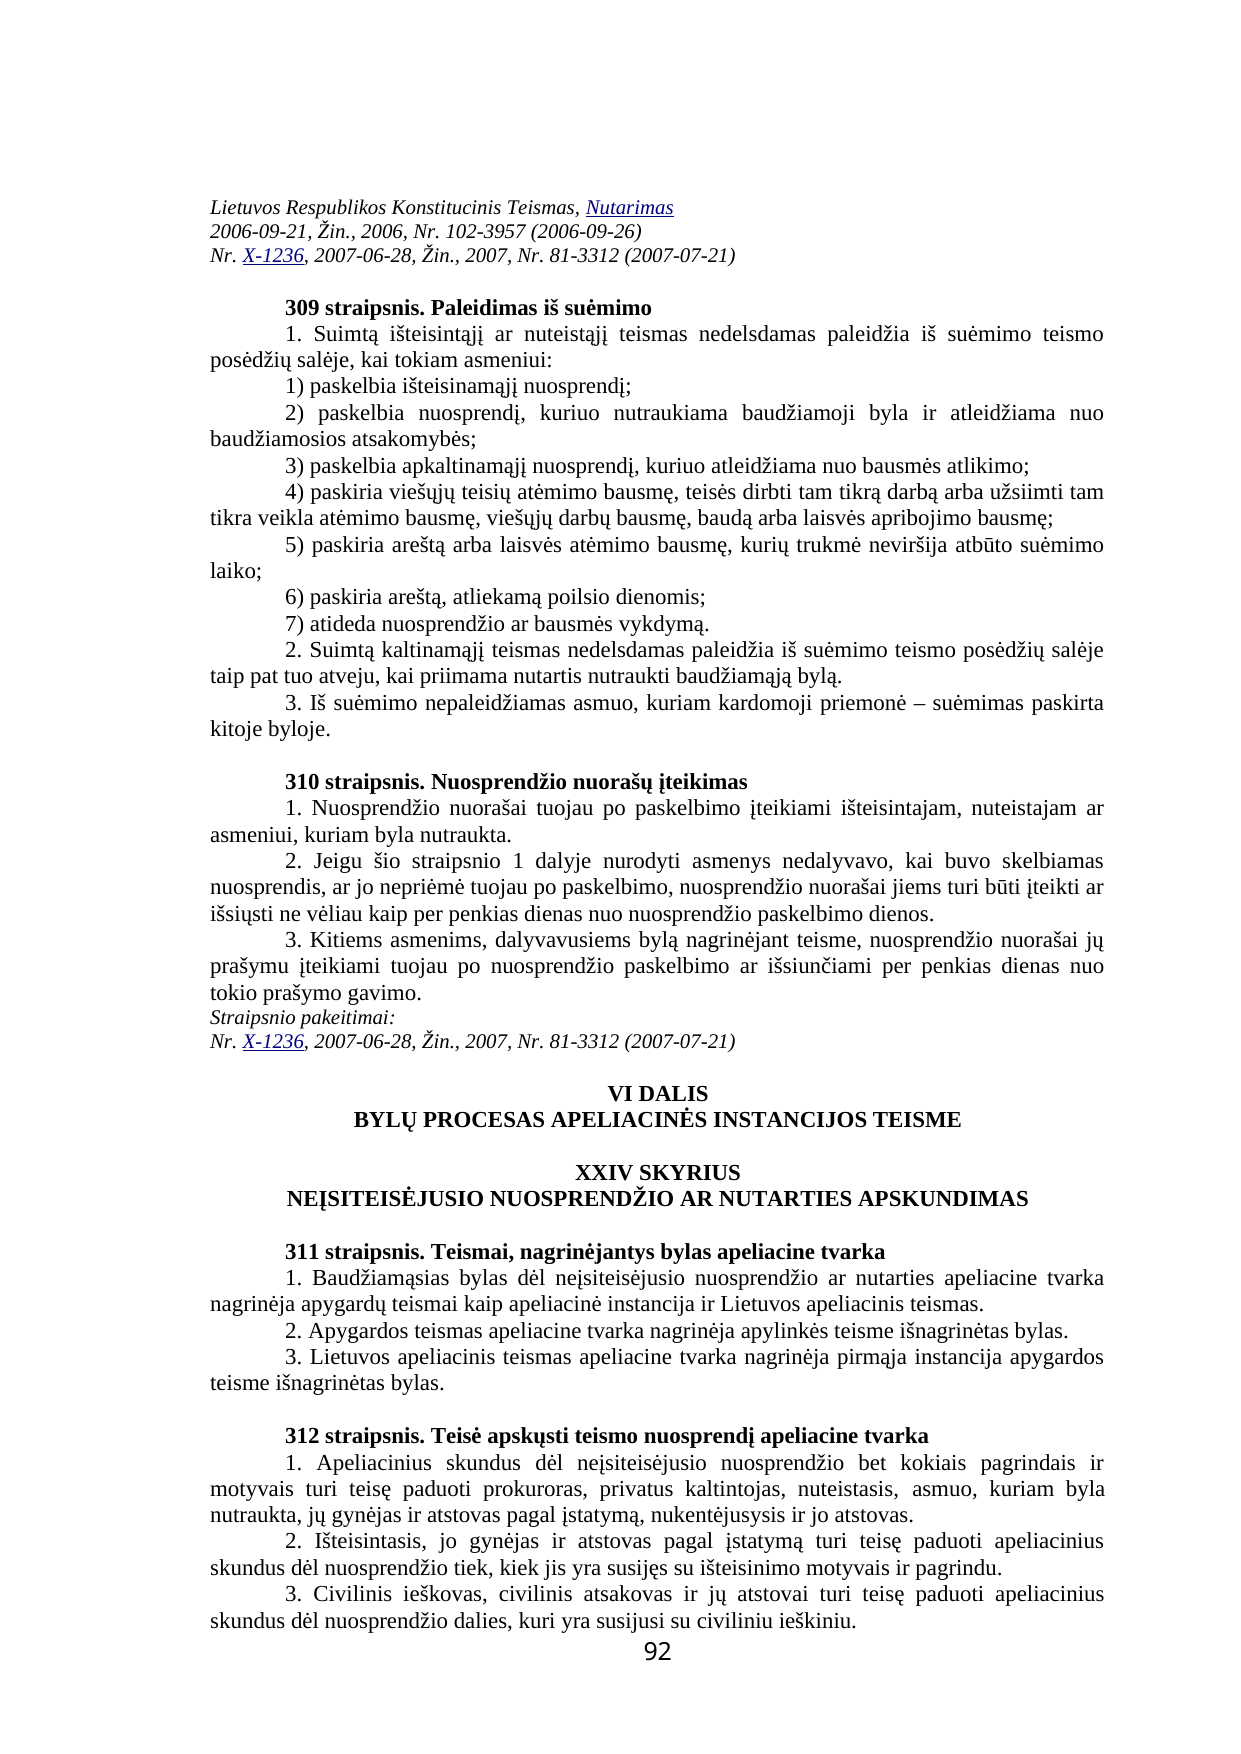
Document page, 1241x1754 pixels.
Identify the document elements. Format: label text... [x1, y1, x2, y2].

text Nr. X-1236, 2007-06-28, Žin., 2007, Nr. 81-3312 (2007-07-21) [210, 243, 1106, 267]
text 3) paskelbia apkaltinamąjį nuosprendį, kuriuo atleidžiama nuo bausmės atlikimo; [210, 452, 1106, 478]
text Bylų procesas apeliacinės instancijos teisme [210, 1106, 1106, 1132]
subtitle XXIV skyrius [210, 1159, 1106, 1185]
text 2. Suimtą kaltinamąjį teismas nedelsdamas paleidžia iš suėmimo teismo posėdžių salėje taip pat tuo atveju, kai priimama nutartis nutraukti baudžiamąją bylą. [210, 636, 1106, 689]
text 5) paskiria areštą arba laisvės atėmimo bausmę, kurių trukmė neviršija atbūto suėmimo laiko; [210, 531, 1106, 583]
text Lietuvos Respublikos Konstitucinis Teismas, Nutarimas [210, 195, 1106, 219]
subtitle 310 straipsnis. Nuosprendžio nuorašų įteikimas [210, 768, 1106, 794]
text 1. Baudžiamąsias bylas dėl neįsiteisėjusio nuosprendžio ar nutarties apeliacine tvarka nagrinėja apygardų teismai kaip apeliacinė instancija ir Lietuvos apeliacinis teismas. [210, 1264, 1106, 1317]
text 309 straipsnis. Paleidimas iš suėmimo [210, 293, 1106, 320]
text 7) atideda nuosprendžio ar bausmės vykdymą. [210, 610, 1106, 636]
text 1) paskelbia išteisinamąjį nuosprendį; [210, 373, 1106, 399]
text 3. Kitiems asmenims, dalyvavusiems bylą nagrinėjant teisme, nuosprendžio nuorašai jų prašymu įteikiami tuojau po nuosprendžio paskelbimo ar išsiunčiami per penkias dienas nuo tokio prašymo gavimo. [210, 926, 1106, 1005]
text 2. Apygardos teismas apeliacine tvarka nagrinėja apylinkės teisme išnagrinėtas bylas. [210, 1317, 1106, 1343]
text Neįsiteisėjusio nuosprendžio ar nutarties apskundimas [210, 1185, 1106, 1211]
text 4) paskiria viešųjų teisių atėmimo bausmę, teisės dirbti tam tikrą darbą arba užsiimti tam tikra veikla atėmimo bausmę, viešųjų darbų bausmę, baudą arba laisvės apribojimo bausmę; [210, 478, 1106, 531]
text 3. Lietuvos apeliacinis teismas apeliacine tvarka nagrinėja pirmąja instancija apygardos teisme išnagrinėtas bylas. [210, 1343, 1106, 1396]
text Nr. X-1236, 2007-06-28, Žin., 2007, Nr. 81-3312 (2007-07-21) [210, 1029, 1106, 1053]
text 2. Jeigu šio straipsnio 1 dalyje nurodyti asmenys nedalyvavo, kai buvo skelbiamas nuosprendis, ar jo nepriėmė tuojau po paskelbimo, nuosprendžio nuorašai jiems turi būti įteikti ar išsiųsti ne vėliau kaip per penkias dienas nuo nuosprendžio paskelbimo dienos. [210, 847, 1106, 926]
text 311 straipsnis. Teismai, nagrinėjantys bylas apeliacine tvarka [210, 1238, 1106, 1264]
text 2. Išteisintasis, jo gynėjas ir atstovas pagal įstatymą turi teisę paduoti apeliacinius skundus dėl nuosprendžio tiek, kiek jis yra susijęs su išteisinimo motyvais ir pagrindu. [210, 1528, 1106, 1580]
text Straipsnio pakeitimai: [210, 1005, 1106, 1029]
text 1. Apeliacinius skundus dėl neįsiteisėjusio nuosprendžio bet kokiais pagrindais ir motyvais turi teisę paduoti prokuroras, privatus kaltintojas, nuteistasis, asmuo, kuriam byla nutraukta, jų gynėjas ir atstovas pagal įstatymą, nukentėjusysis ir jo atstovas. [210, 1448, 1106, 1528]
text 3. Iš suėmimo nepaleidžiamas asmuo, kuriam kardomoji priemonė – suėmimas paskirta kitoje byloje. [210, 689, 1106, 742]
subtitle VI dalis [210, 1079, 1106, 1106]
text 312 straipsnis. Teisė apskųsti teismo nuosprendį apeliacine tvarka [210, 1422, 1106, 1448]
text 1. Nuosprendžio nuorašai tuojau po paskelbimo įteikiami išteisintajam, nuteistajam ar asmeniui, kuriam byla nutraukta. [210, 794, 1106, 847]
text 2006-09-21, Žin., 2006, Nr. 102-3957 (2006-09-26) [210, 219, 1106, 243]
text 3. Civilinis ieškovas, civilinis atsakovas ir jų atstovai turi teisę paduoti apeliacinius skundus dėl nuosprendžio dalies, kuri yra susijusi su civiliniu ieškiniu. [210, 1580, 1106, 1633]
text 2) paskelbia nuosprendį, kuriuo nutraukiama baudžiamoji byla ir atleidžiama nuo baudžiamosios atsakomybės; [210, 399, 1106, 452]
text 1. Suimtą išteisintąjį ar nuteistąjį teismas nedelsdamas paleidžia iš suėmimo teismo posėdžių salėje, kai tokiam asmeniui: [210, 320, 1106, 373]
text 6) paskiria areštą, atliekamą poilsio dienomis; [210, 583, 1106, 610]
